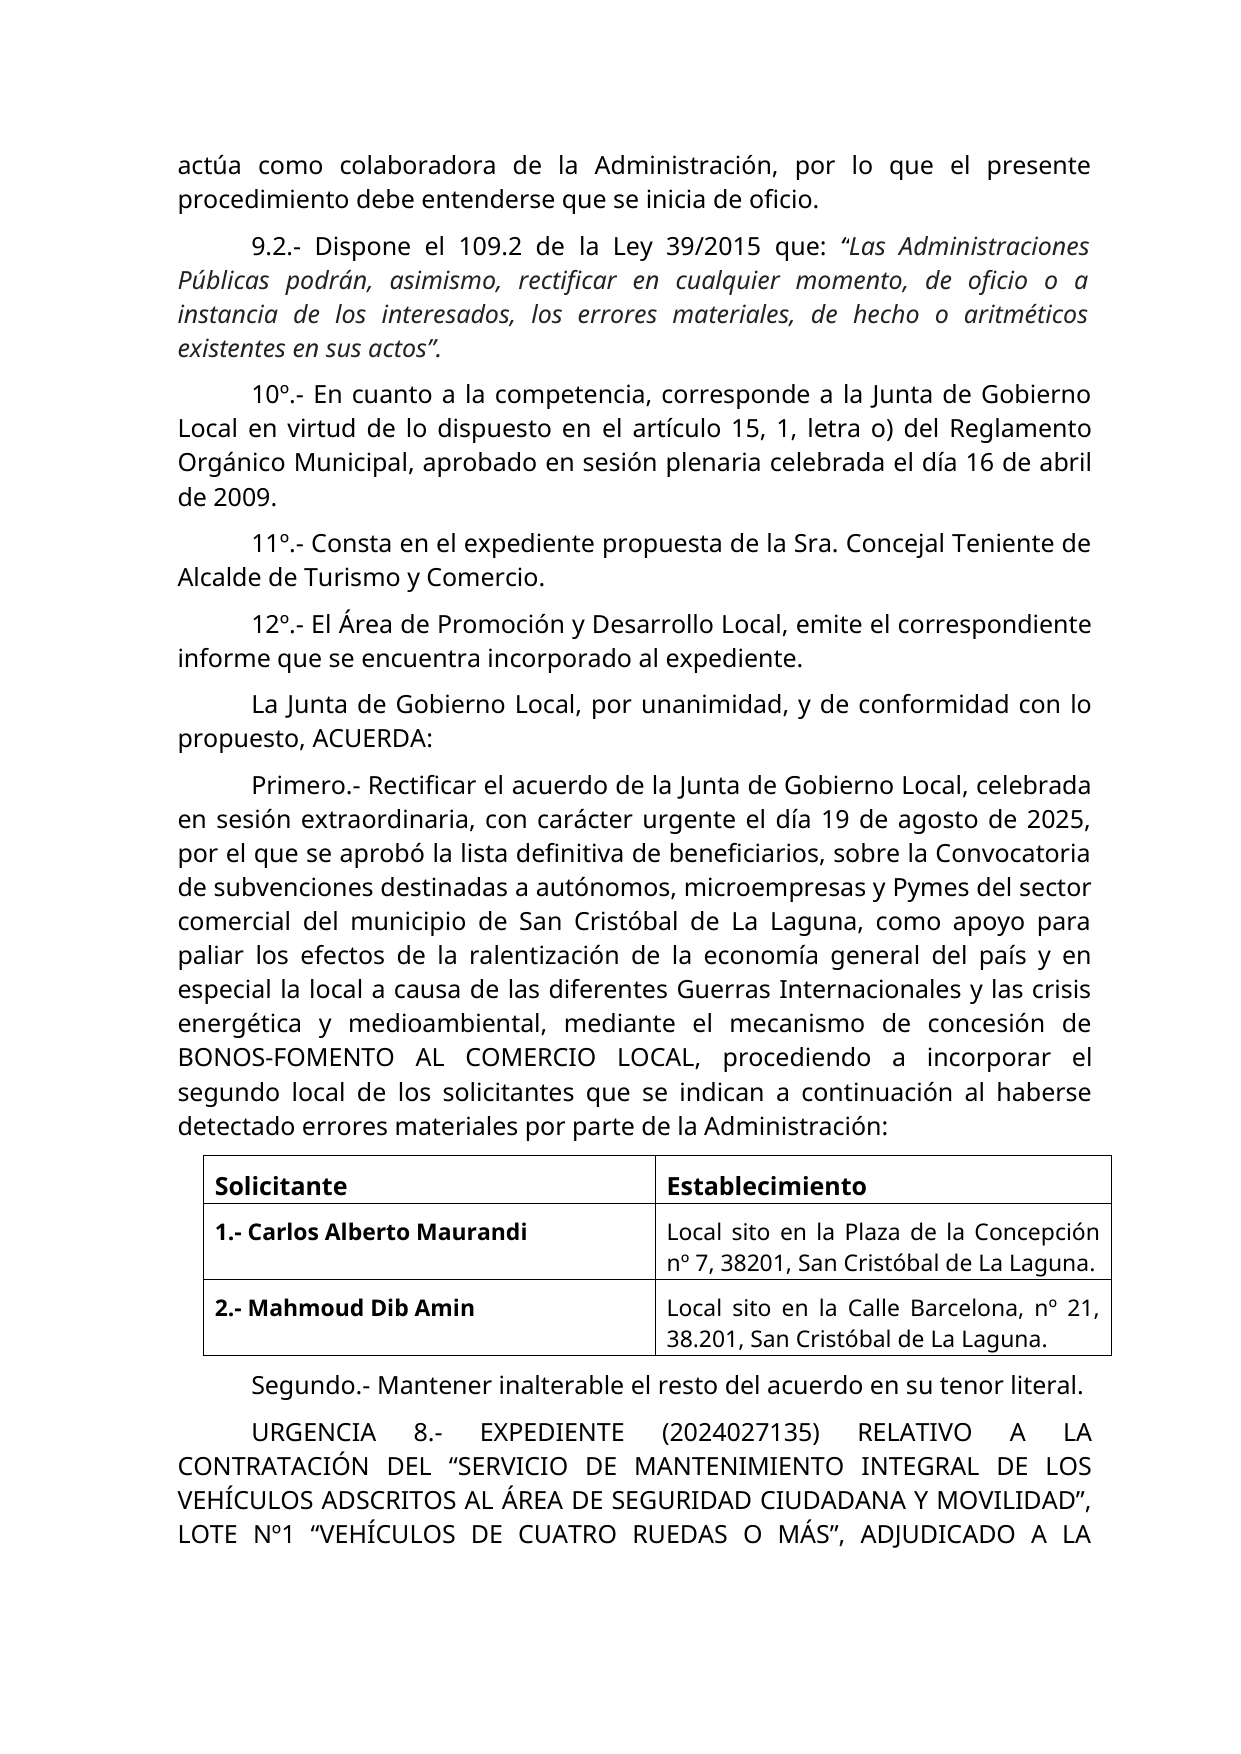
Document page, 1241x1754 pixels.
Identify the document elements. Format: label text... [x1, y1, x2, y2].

text 11º.- Consta en el expediente propuesta de la Sra. Concejal Teniente de Alcalde de Turismo y Comercio. [177, 526, 1093, 594]
text Primero.- Rectificar el acuerdo de la Junta de Gobierno Local, celebrada en sesión extraordinaria, con carácter urgente el día 19 de agosto de 2025, por el que se aprobó la lista definitiva de beneficiarios, sobre la Convocatoria de subvenciones destinadas a autónomos, microempresas y Pymes del sector comercial del municipio de San Cristóbal de La Laguna, como apoyo para paliar los efectos de la ralentización de la economía general del país y en especial la local a causa de las diferentes Guerras Internacionales y las crisis energética y medioambiental, mediante el mecanismo de concesión de BONOS-FOMENTO AL COMERCIO LOCAL, procediendo a incorporar el segundo local de los solicitantes que se indican a continuación al haberse detectado errores materiales por parte de la Administración: [177, 768, 1093, 1142]
text 9.2.- Dispone el 109.2 de la Ley 39/2015 que: “Las Administraciones Públicas podrán, asimismo, rectificar en cualquier momento, de oficio o a instancia de los interesados, los errores materiales, de hecho o aritméticos existentes en sus actos”. [177, 228, 1093, 364]
table_header Solicitante [204, 1156, 655, 1202]
table_header Establecimiento [656, 1156, 1111, 1202]
table_cell Local sito en la Plaza de la Concepción nº 7, 38201, San Cristóbal de La Laguna. [656, 1204, 1111, 1278]
text 10º.- En cuanto a la competencia, corresponde a la Junta de Gobierno Local en virtud de lo dispuesto en el artículo 15, 1, letra o) del Reglamento Orgánico Municipal, aprobado en sesión plenaria celebrada el día 16 de abril de 2009. [177, 377, 1093, 513]
text actúa como colaboradora de la Administración, por lo que el presente procedimiento debe entenderse que se inicia de oficio. [177, 148, 1093, 216]
text Segundo.- Mantener inalterable el resto del acuerdo en su tenor literal. [177, 1368, 1093, 1402]
text URGENCIA 8.- EXPEDIENTE (2024027135) RELATIVO A LA CONTRATACIÓN DEL “SERVICIO DE MANTENIMIENTO INTEGRAL DE LOS VEHÍCULOS ADSCRITOS AL ÁREA DE SEGURIDAD CIUDADANA Y MOVILIDAD”, LOTE Nº1 “VEHÍCULOS DE CUATRO RUEDAS O MÁS”, ADJUDICADO A LA [177, 1414, 1093, 1551]
table_cell 2.- Mahmoud Dib Amin [204, 1280, 655, 1354]
table_cell 1.- Carlos Alberto Maurandi [204, 1204, 655, 1278]
text 12º.- El Área de Promoción y Desarrollo Local, emite el correspondiente informe que se encuentra incorporado al expediente. [177, 606, 1093, 674]
text La Junta de Gobierno Local, por unanimidad, y de conformidad con lo propuesto, ACUERDA: [177, 687, 1093, 755]
table_cell Local sito en la Calle Barcelona, nº 21, 38.201, San Cristóbal de La Laguna. [656, 1280, 1111, 1354]
